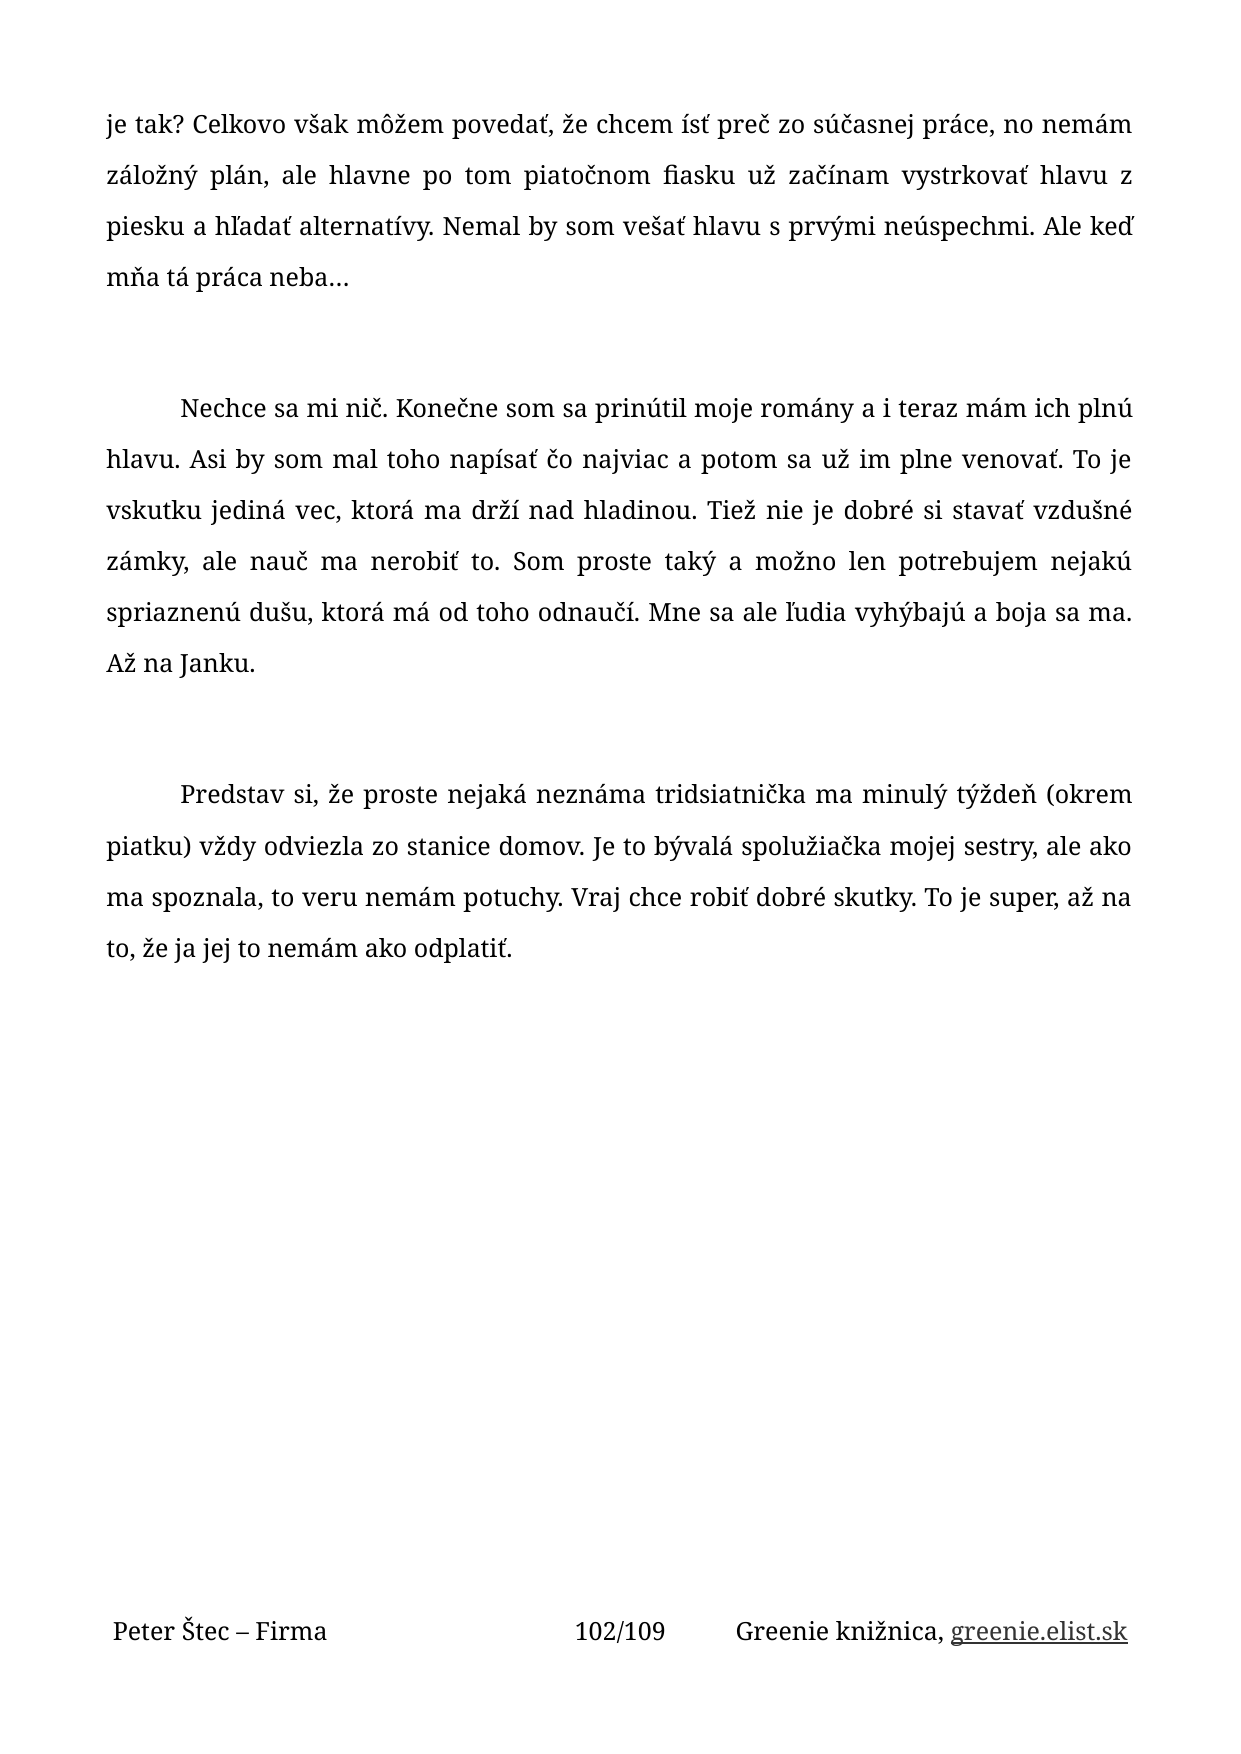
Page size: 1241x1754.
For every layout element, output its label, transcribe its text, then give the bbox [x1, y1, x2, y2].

text je tak? Celkovo však môžem povedať, že chcem ísť preč zo súčasnej práce, no nemám záložný plán, ale hlavne po tom piatočnom fiasku už začínam vystrkovať hlavu z piesku a hľadať alternatívy. Nemal by som vešať hlavu s prvými neúspechmi. Ale keď mňa tá práca neba… [106, 106, 1134, 293]
text Predstav si, že proste nejaká neznáma tridsiatnička ma minulý týždeň (okrem piatku) vždy odviezla zo stanice domov. Je to bývalá spolužiačka mojej sestry, ale ako ma spoznala, to veru nemám potuchy. Vraj chce robiť dobré skutky. To je super, až na to, že ja jej to nemám ako odplatiť. [106, 777, 1134, 964]
text Nechce sa mi nič. Konečne som sa prinútil moje romány a i teraz mám ich plnú hlavu. Asi by som mal toho napísať čo najviac a potom sa už im plne venovať. To je vskutku jediná vec, ktorá ma drží nad hladinou. Tiež nie je dobré si stavať vzdušné zámky, ale nauč ma nerobiť to. Som proste taký a možno len potrebujem nejakú spriaznenú dušu, ktorá má od toho odnaučí. Mne sa ale ľudia vyhýbajú a boja sa ma. Až na Janku. [106, 391, 1134, 680]
